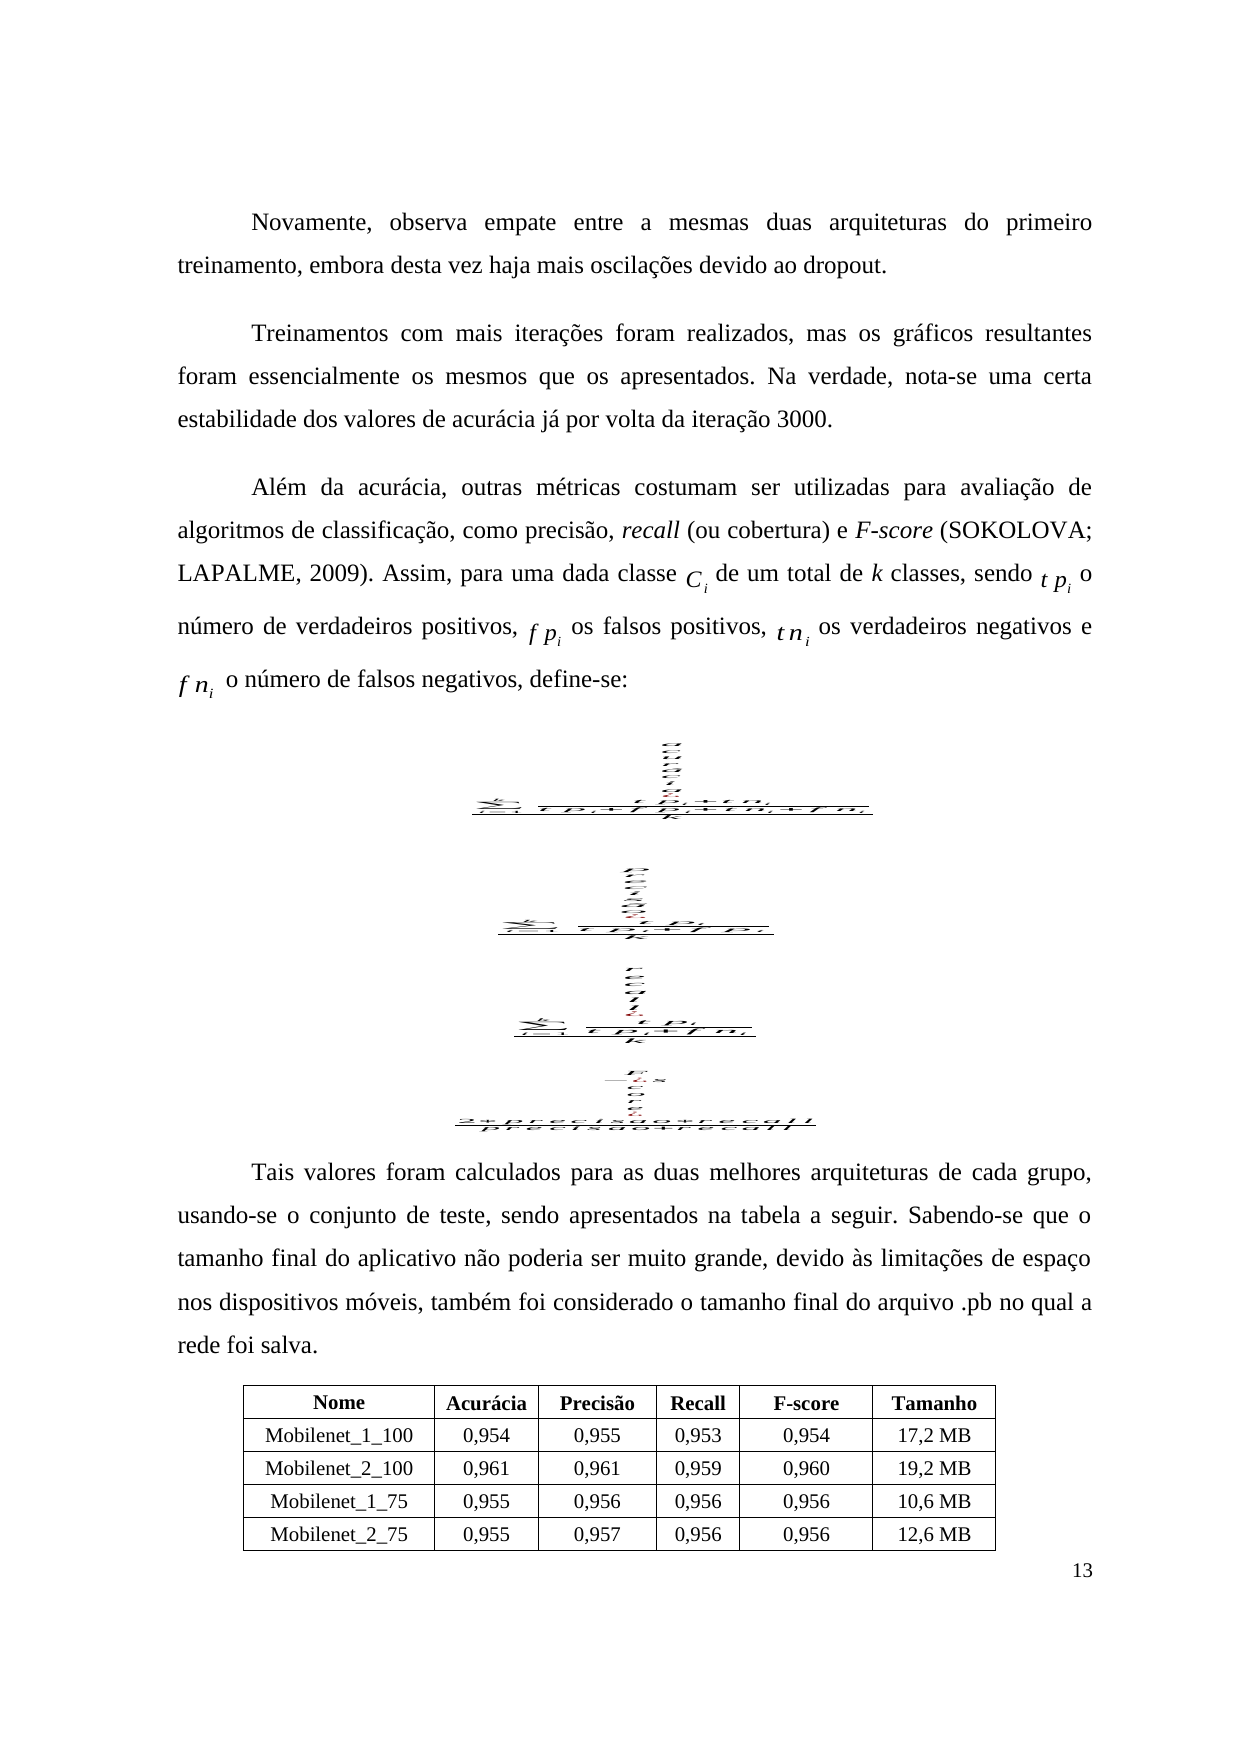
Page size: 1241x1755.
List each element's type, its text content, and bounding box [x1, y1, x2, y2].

table_cell Mobilenet_2_100 [244, 1452, 434, 1484]
table_cell 0,956 [740, 1485, 872, 1517]
table_header Acurácia [435, 1386, 538, 1418]
table_header Nome [244, 1386, 434, 1418]
table_cell 0,960 [740, 1452, 872, 1484]
text Novamente, observa empate entre a mesmas duas arquiteturas do primeiro treinamento, embora desta vez haja mais oscilações devido ao dropout. [177, 207, 1093, 278]
table_cell 0,955 [435, 1485, 538, 1517]
text Além da acurácia, outras métricas costumam ser utilizadas para avaliação de algoritmos de classificação, como precisão, recall (ou cobertura) e F-score (SOKOLOVA; LAPALME, 2009). Assim, para uma dada classe de um total de k classes, sendo o número de verdadeiros positivos, os falsos positivos, os verdadeiros negativos e o número de falsos negativos, define-se: [177, 472, 1093, 702]
table_cell 0,959 [657, 1452, 739, 1484]
table_cell 0,954 [740, 1419, 872, 1451]
table_header Tamanho [873, 1386, 995, 1418]
table_cell 0,961 [435, 1452, 538, 1484]
table_header F-score [740, 1386, 872, 1418]
table_cell Mobilenet_1_75 [244, 1485, 434, 1517]
table_cell 0,956 [657, 1485, 739, 1517]
text Treinamentos com mais iterações foram realizados, mas os gráficos resultantes foram essencialmente os mesmos que os apresentados. Na verdade, nota-se uma certa estabilidade dos valores de acurácia já por volta da iteração 3000. [177, 318, 1093, 433]
table_cell Mobilenet_2_75 [244, 1518, 434, 1549]
table_cell 0,954 [435, 1419, 538, 1451]
table_header Recall [657, 1386, 739, 1418]
table_header Precisão [539, 1386, 656, 1418]
table_cell Mobilenet_1_100 [244, 1419, 434, 1451]
table_cell 0,953 [657, 1419, 739, 1451]
table_cell 0,956 [657, 1518, 739, 1549]
table_cell 0,955 [435, 1518, 538, 1549]
table_cell 0,961 [539, 1452, 656, 1484]
table_cell 0,956 [740, 1518, 872, 1549]
text Tais valores foram calculados para as duas melhores arquiteturas de cada grupo, usando-se o conjunto de teste, sendo apresentados na tabela a seguir. Sabendo-se que o tamanho final do aplicativo não poderia ser muito grande, devido às limitações de espaço nos dispositivos móveis, também foi considerado o tamanho final do arquivo .pb no qual a rede foi salva. [177, 1157, 1093, 1358]
table_cell 10,6 MB [873, 1485, 995, 1517]
table_cell 0,956 [539, 1485, 656, 1517]
table_cell 19,2 MB [873, 1452, 995, 1484]
table_cell 0,957 [539, 1518, 656, 1549]
table_cell 12,6 MB [873, 1518, 995, 1549]
table_cell 0,955 [539, 1419, 656, 1451]
table_cell 17,2 MB [873, 1419, 995, 1451]
